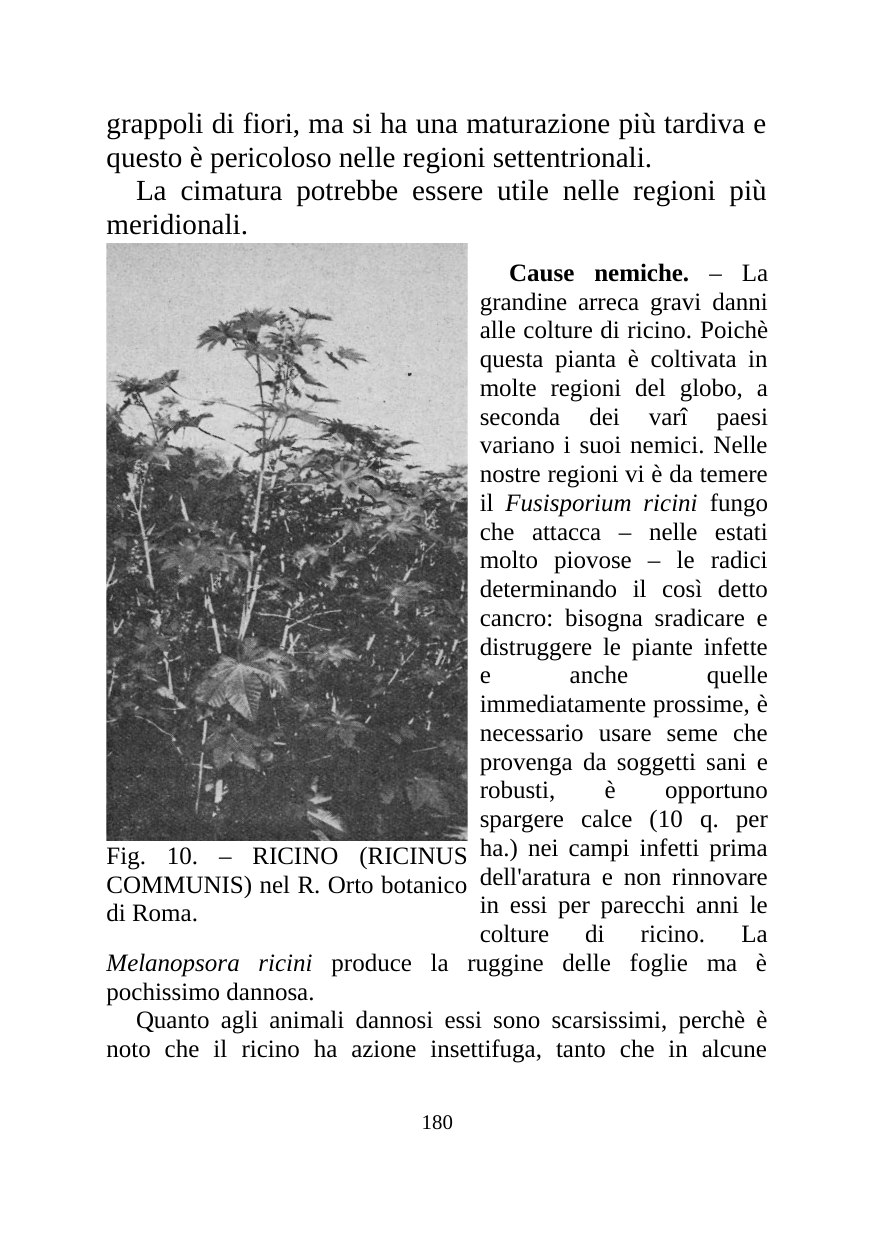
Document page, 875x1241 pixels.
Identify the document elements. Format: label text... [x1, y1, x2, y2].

text Quanto agli animali dannosi essi sono scarsissimi, perchè è noto che il ricino ha azione insettifuga, tanto che in alcune [106, 1006, 768, 1063]
text La cimatura potrebbe essere utile nelle regioni più meridionali. [106, 173, 768, 240]
text grappoli di fiori, ma si ha una maturazione più tardiva e questo è pericoloso nelle regioni settentrionali. [106, 106, 768, 173]
text Fig. 10. – RICINO (RICINUS COMMUNIS) nel R. Orto botanico di Roma. [106, 841, 468, 927]
picture [106, 243, 468, 841]
text Cause nemiche. – La grandine arreca gravi danni alle colture di ricino. Poichè questa pianta è coltivata in molte regioni del globo, a seconda dei varî paesi variano i suoi nemici. Nelle nostre regioni vi è da temere il Fusisporium ricini fungo che attacca – nelle estati molto piovose – le radici determinando il così detto cancro: bisogna sradicare e distruggere le piante infette e anche quelle immediatamente prossime, è necessario usare seme che provenga da soggetti sani e robusti, è opportuno spargere calce (10 q. per ha.) nei campi infetti prima dell'aratura e non rinnovare in essi per parecchi anni le colture di ricino. La Melanopsora ricini produce la ruggine delle foglie ma è pochissimo dannosa. [106, 258, 768, 1006]
